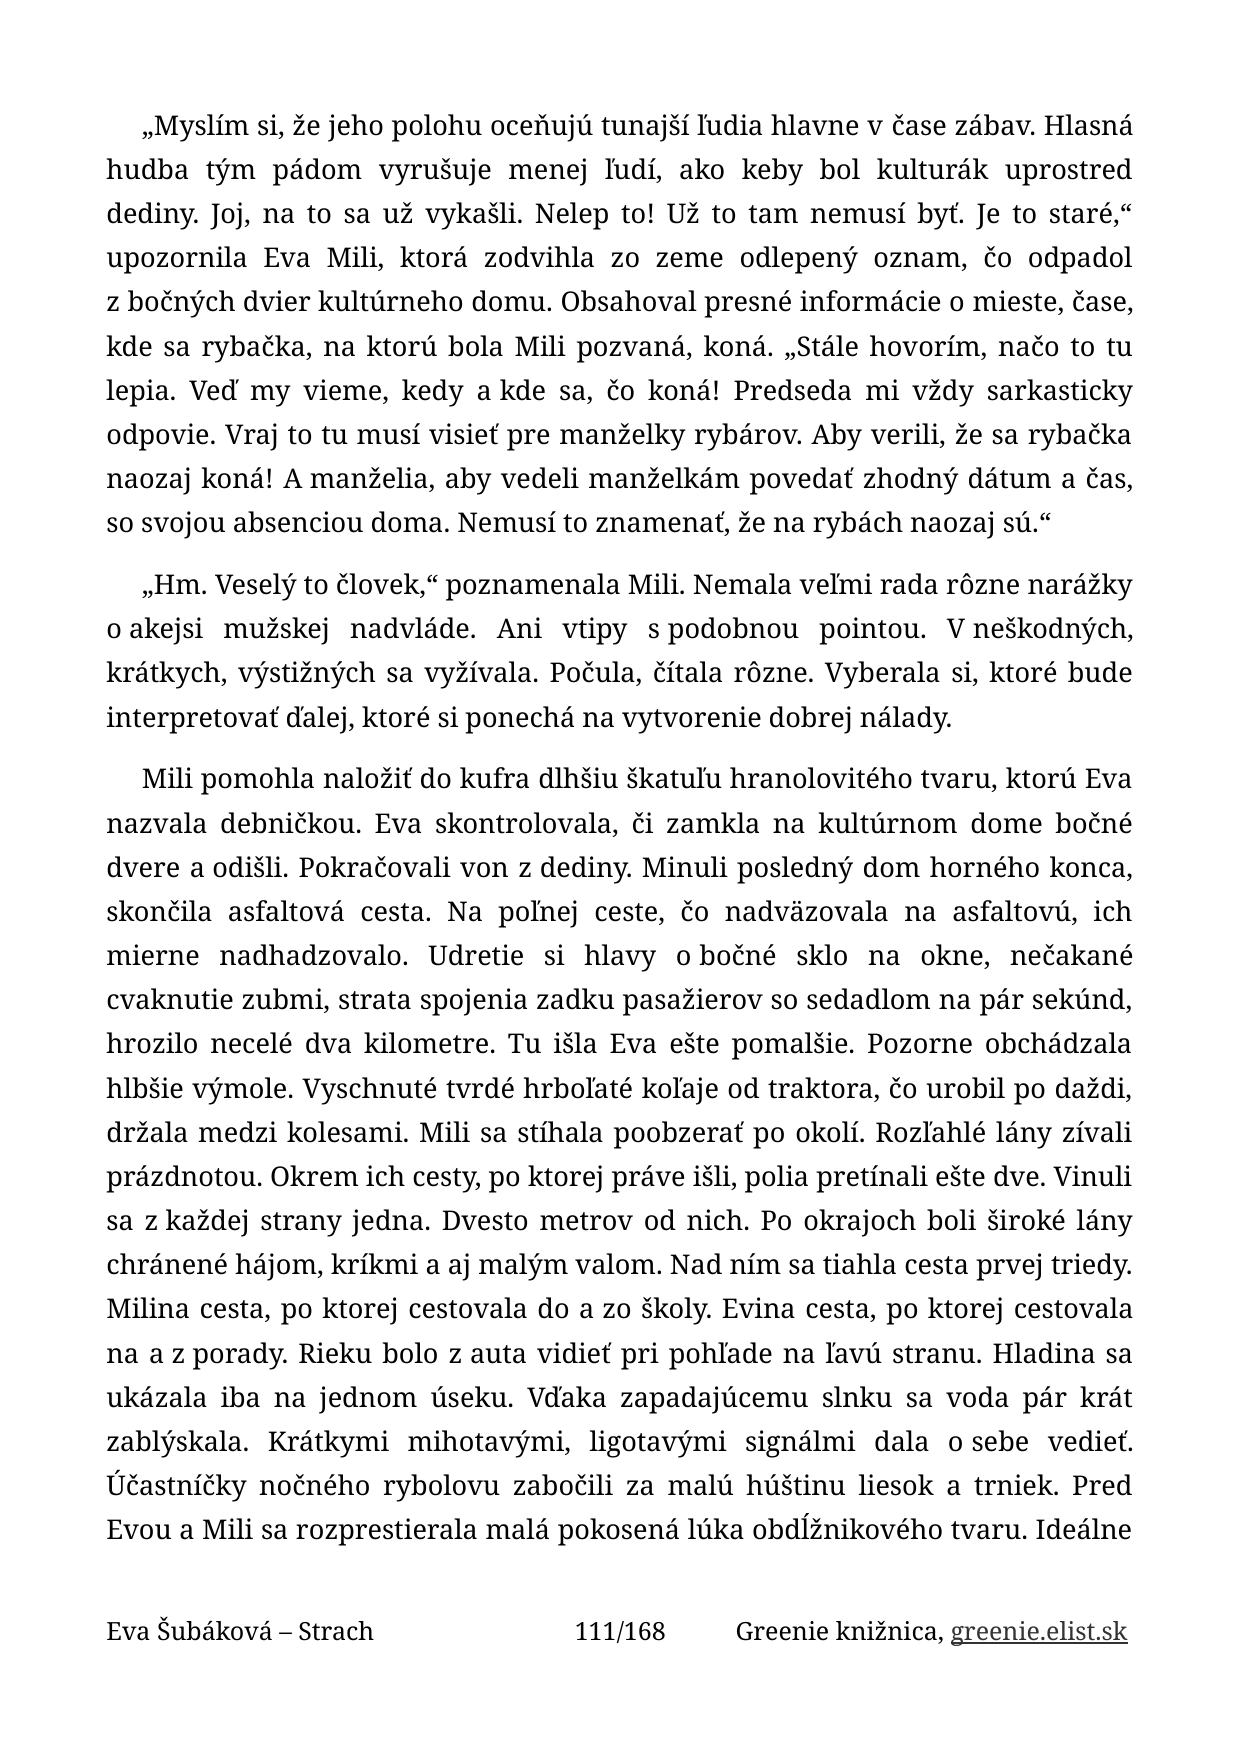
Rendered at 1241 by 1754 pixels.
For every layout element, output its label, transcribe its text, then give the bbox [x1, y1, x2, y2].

text Mili pomohla naložiť do kufra dlhšiu škatuľu hranolovitého tvaru, ktorú Eva nazvala debničkou. Eva skontrolovala, či zamkla na kultúrnom dome bočné dvere a odišli. Pokračovali von z dediny. Minuli posledný dom horného konca, skončila asfaltová cesta. Na poľnej ceste, čo nadväzovala na asfaltovú, ich mierne nadhadzovalo. Udretie si hlavy o bočné sklo na okne, nečakané cvaknutie zubmi, strata spojenia zadku pasažierov so sedadlom na pár sekúnd, hrozilo necelé dva kilometre. Tu išla Eva ešte pomalšie. Pozorne obchádzala hlbšie výmole. Vyschnuté tvrdé hrboľaté koľaje od traktora, čo urobil po daždi, držala medzi kolesami. Mili sa stíhala poobzerať po okolí. Rozľahlé lány zívali prázdnotou. Okrem ich cesty, po ktorej práve išli, polia pretínali ešte dve. Vinuli sa z každej strany jedna. Dvesto metrov od nich. Po okrajoch boli široké lány chránené hájom, kríkmi a aj malým valom. Nad ním sa tiahla cesta prvej triedy. Milina cesta, po ktorej cestovala do a zo školy. Evina cesta, po ktorej cestovala na a z porady. Rieku bolo z auta vidieť pri pohľade na ľavú stranu. Hladina sa ukázala iba na jednom úseku. Vďaka zapadajúcemu slnku sa voda pár krát zablýskala. Krátkymi mihotavými, ligotavými signálmi dala o sebe vedieť. Účastníčky nočného rybolovu zabočili za malú húštinu liesok a trniek. Pred Evou a Mili sa rozprestierala malá pokosená lúka obdĺžnikového tvaru. Ideálne [106, 760, 1134, 1548]
text „Hm. Veselý to človek,“ poznamenala Mili. Nemala veľmi rada rôzne narážky o akejsi mužskej nadvláde. Ani vtipy s podobnou pointou. V neškodných, krátkych, výstižných sa vyžívala. Počula, čítala rôzne. Vyberala si, ktoré bude interpretovať ďalej, ktoré si ponechá na vytvorenie dobrej nálady. [106, 566, 1134, 735]
text „Myslím si, že jeho polohu oceňujú tunajší ľudia hlavne v čase zábav. Hlasná hudba tým pádom vyrušuje menej ľudí, ako keby bol kulturák uprostred dediny. Joj, na to sa už vykašli. Nelep to! Už to tam nemusí byť. Je to staré,“ upozornila Eva Mili, ktorá zodvihla zo zeme odlepený oznam, čo odpadol z bočných dvier kultúrneho domu. Obsahoval presné informácie o mieste, čase, kde sa rybačka, na ktorú bola Mili pozvaná, koná. „Stále hovorím, načo to tu lepia. Veď my vieme, kedy a kde sa, čo koná! Predseda mi vždy sarkasticky odpovie. Vraj to tu musí visieť pre manželky rybárov. Aby verili, že sa rybačka naozaj koná! A manželia, aby vedeli manželkám povedať zhodný dátum a čas, so svojou absenciou doma. Nemusí to znamenať, že na rybách naozaj sú.“ [106, 106, 1134, 541]
